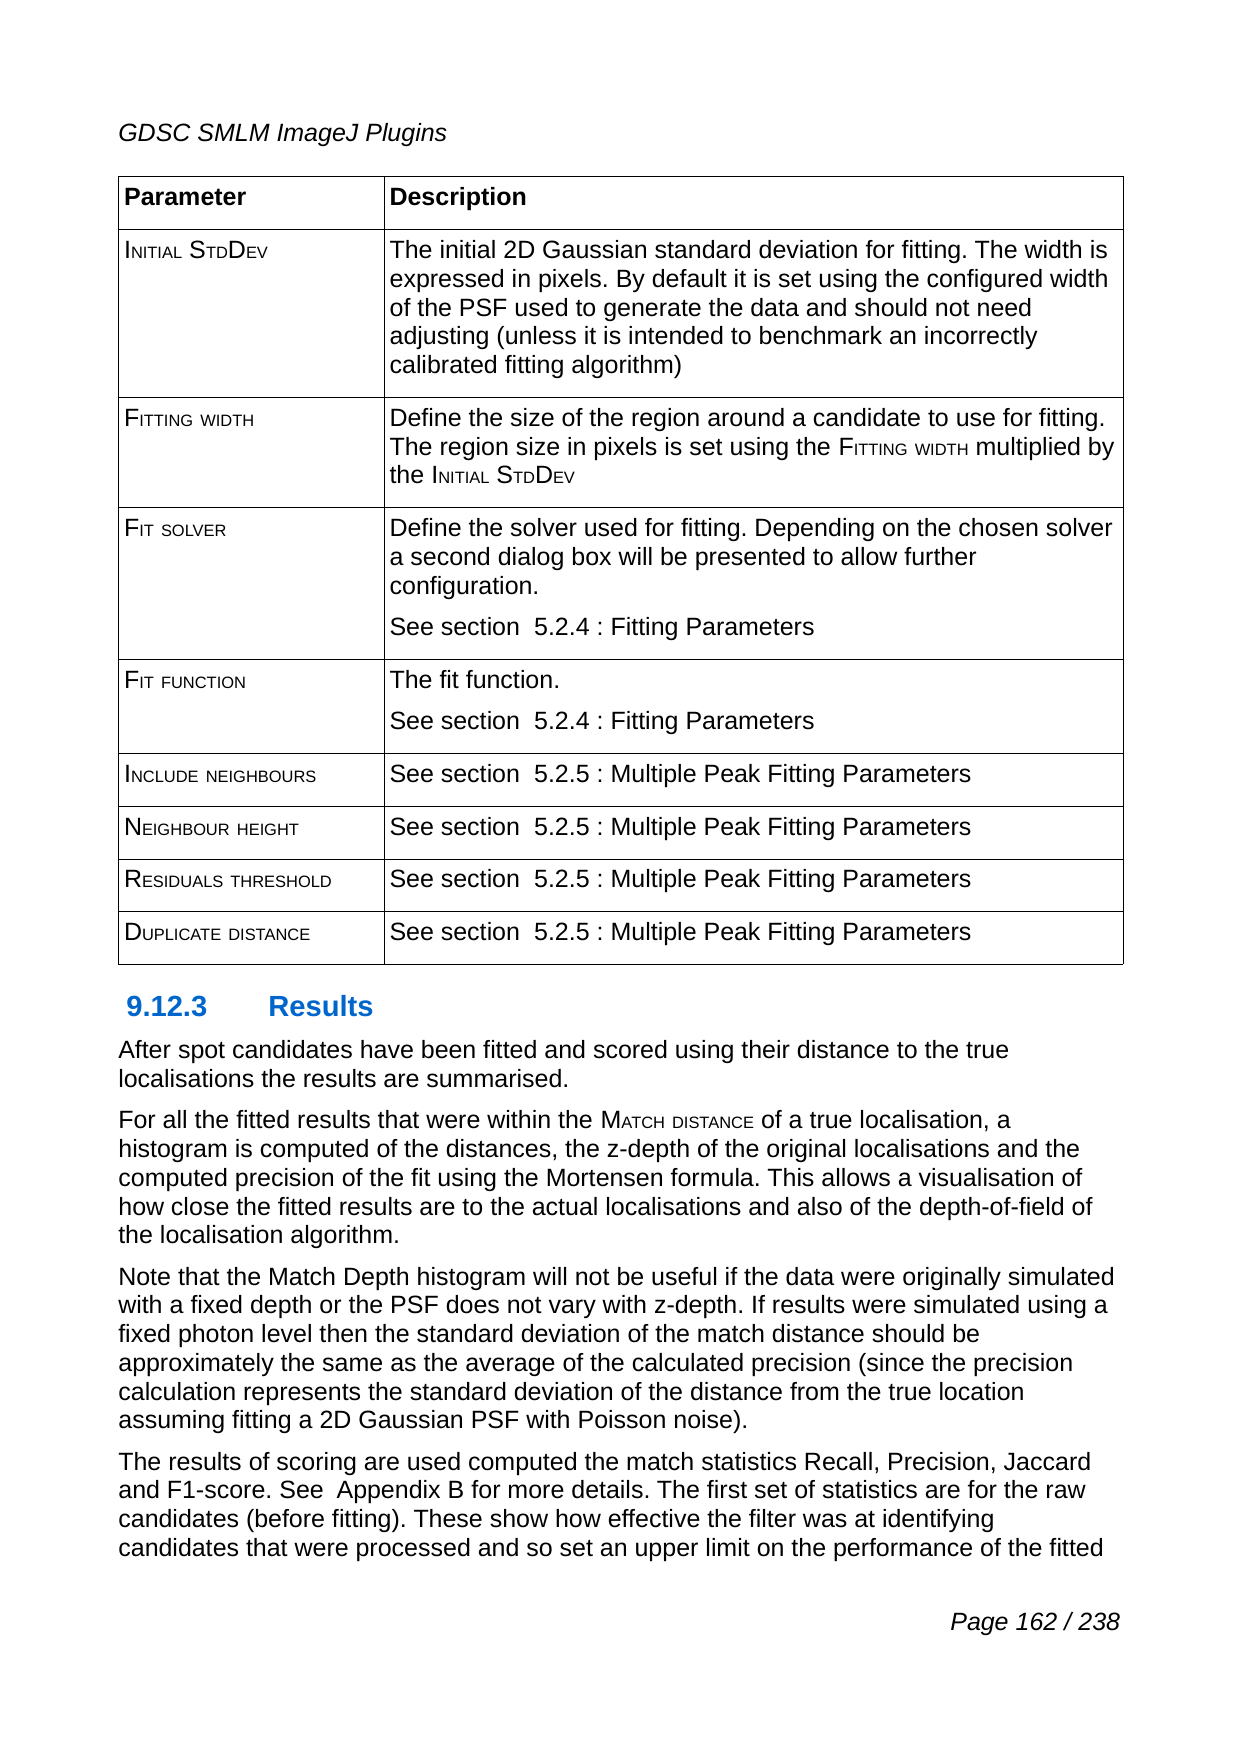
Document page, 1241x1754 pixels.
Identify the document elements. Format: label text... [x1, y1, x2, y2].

table_cell Include neighbours [119, 754, 384, 806]
table_cell Define the solver used for fitting. Depending on the chosen solver a second dialog box will be presented to allow further configuration. See section 5.2.4: Fitting Parameters [385, 508, 1123, 659]
table_cell Residuals threshold [119, 860, 384, 911]
table_cell The initial 2D Gaussian standard deviation for fitting. The width is expressed in pixels. By default it is set using the configured width of the PSF used to generate the data and should not need adjusting (unless it is intended to benchmark an incorrectly calibrated fitting algorithm) [385, 230, 1123, 397]
table_cell The fit function. See section 5.2.4: Fitting Parameters [385, 660, 1123, 753]
table_cell Initial StdDev [119, 230, 384, 397]
table_header Parameter [119, 177, 384, 229]
text After spot candidates have been fitted and scored using their distance to the true localisations the results are summarised. [118, 1035, 1122, 1093]
table_cell Neighbour height [119, 807, 384, 858]
table_cell Duplicate distance [119, 912, 384, 964]
table_cell See section 5.2.5: Multiple Peak Fitting Parameters [385, 912, 1123, 964]
table_cell Fit solver [119, 508, 384, 659]
table_cell See section 5.2.5: Multiple Peak Fitting Parameters [385, 807, 1123, 858]
table_cell Define the size of the region around a candidate to use for fitting. The region size in pixels is set using the Fitting width multiplied by the Initial StdDev [385, 398, 1123, 507]
table_cell Fit function [119, 660, 384, 753]
table_header Description [385, 177, 1123, 229]
table_cell Fitting width [119, 398, 384, 507]
table_cell See section 5.2.5: Multiple Peak Fitting Parameters [385, 754, 1123, 806]
text The results of scoring are used computed the match statistics Recall, Precision, Jaccard and F1-score. See Appendix B for more details. The first set of statistics are for the raw candidates (before fitting). These show how effective the filter was at identifying candidates that were processed and so set an upper limit on the performance of the fitted [118, 1447, 1122, 1562]
subtitle Results [118, 989, 1122, 1023]
table_cell See section 5.2.5: Multiple Peak Fitting Parameters [385, 860, 1123, 911]
text For all the fitted results that were within the Match distance of a true localisation, a histogram is computed of the distances, the z-depth of the original localisations and the computed precision of the fit using the Mortensen formula. This allows a visualisation of how close the fitted results are to the actual localisations and also of the depth-of-field of the localisation algorithm. [118, 1105, 1122, 1249]
text Note that the Match Depth histogram will not be useful if the data were originally simulated with a fixed depth or the PSF does not vary with z-depth. If results were simulated using a fixed photon level then the standard deviation of the match distance should be approximately the same as the average of the calculated precision (since the precision calculation represents the standard deviation of the distance from the true location assuming fitting a 2D Gaussian PSF with Poisson noise). [118, 1262, 1122, 1434]
